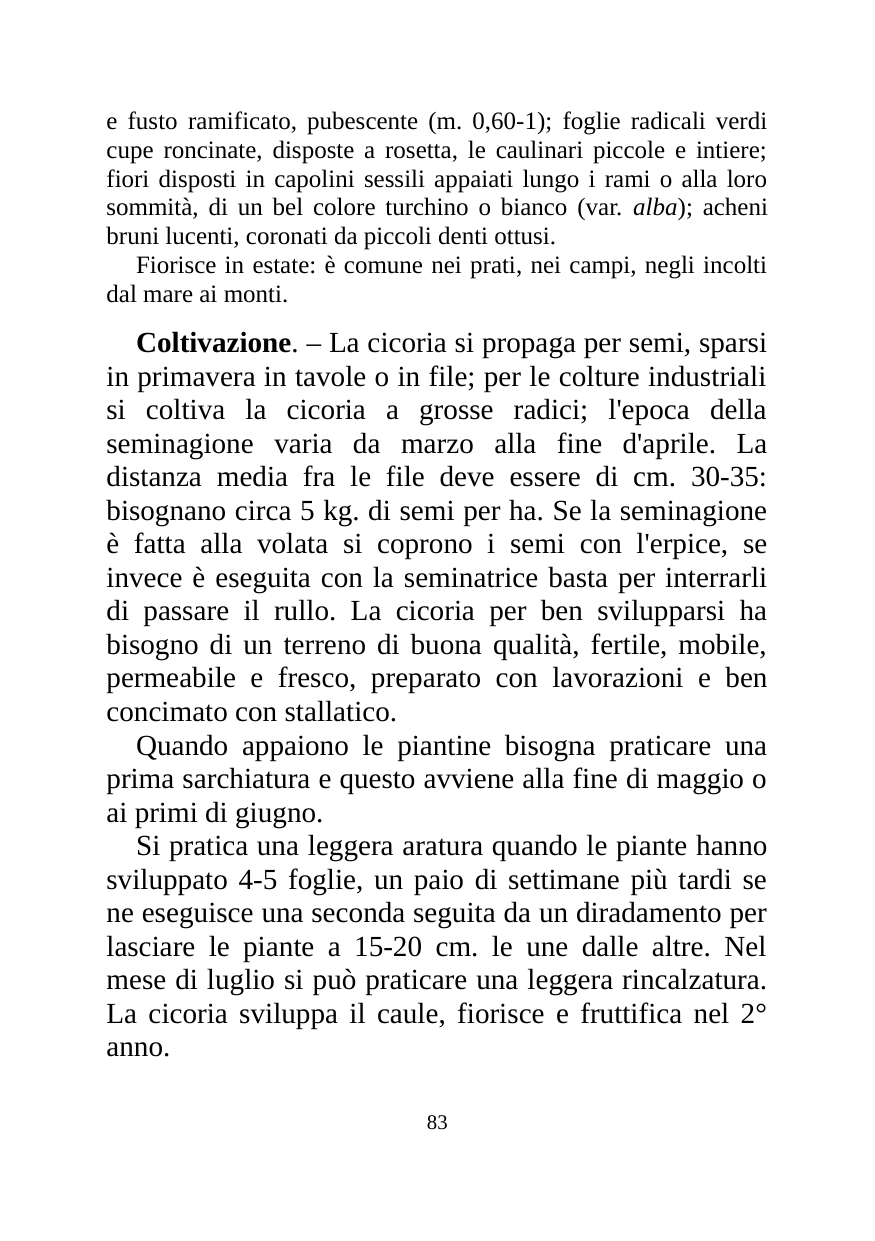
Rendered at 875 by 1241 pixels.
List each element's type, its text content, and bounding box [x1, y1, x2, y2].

text Si pratica una leggera aratura quando le piante hanno sviluppato 4-5 foglie, un paio di settimane più tardi se ne eseguisce una seconda seguita da un diradamento per lasciare le piante a 15-20 cm. le une dalle altre. Nel mese di luglio si può praticare una leggera rincalzatura. La cicoria sviluppa il caule, fiorisce e fruttifica nel 2° anno. [106, 828, 768, 1063]
text Quando appaiono le piantine bisogna praticare una prima sarchiatura e questo avviene alla fine di maggio o ai primi di giugno. [106, 728, 768, 828]
text Coltivazione. – La cicoria si propaga per semi, sparsi in primavera in tavole o in file; per le colture industriali si coltiva la cicoria a grosse radici; l'epoca della seminagione varia da marzo alla fine d'aprile. La distanza media fra le file deve essere di cm. 30-35: bisognano circa 5 kg. di semi per ha. Se la seminagione è fatta alla volata si coprono i semi con l'erpice, se invece è eseguita con la seminatrice basta per interrarli di passare il rullo. La cicoria per ben svilupparsi ha bisogno di un terreno di buona qualità, fertile, mobile, permeabile e fresco, preparato con lavorazioni e ben concimato con stallatico. [106, 325, 768, 728]
text Fiorisce in estate: è comune nei prati, nei campi, negli incolti dal mare ai monti. [106, 250, 768, 307]
text e fusto ramificato, pubescente (m. 0,60-1); foglie radicali verdi cupe roncinate, disposte a rosetta, le caulinari piccole e intiere; fiori disposti in capolini sessili appaiati lungo i rami o alla loro sommità, di un bel colore turchino o bianco (var. alba); acheni bruni lucenti, coronati da piccoli denti ottusi. [106, 106, 768, 250]
